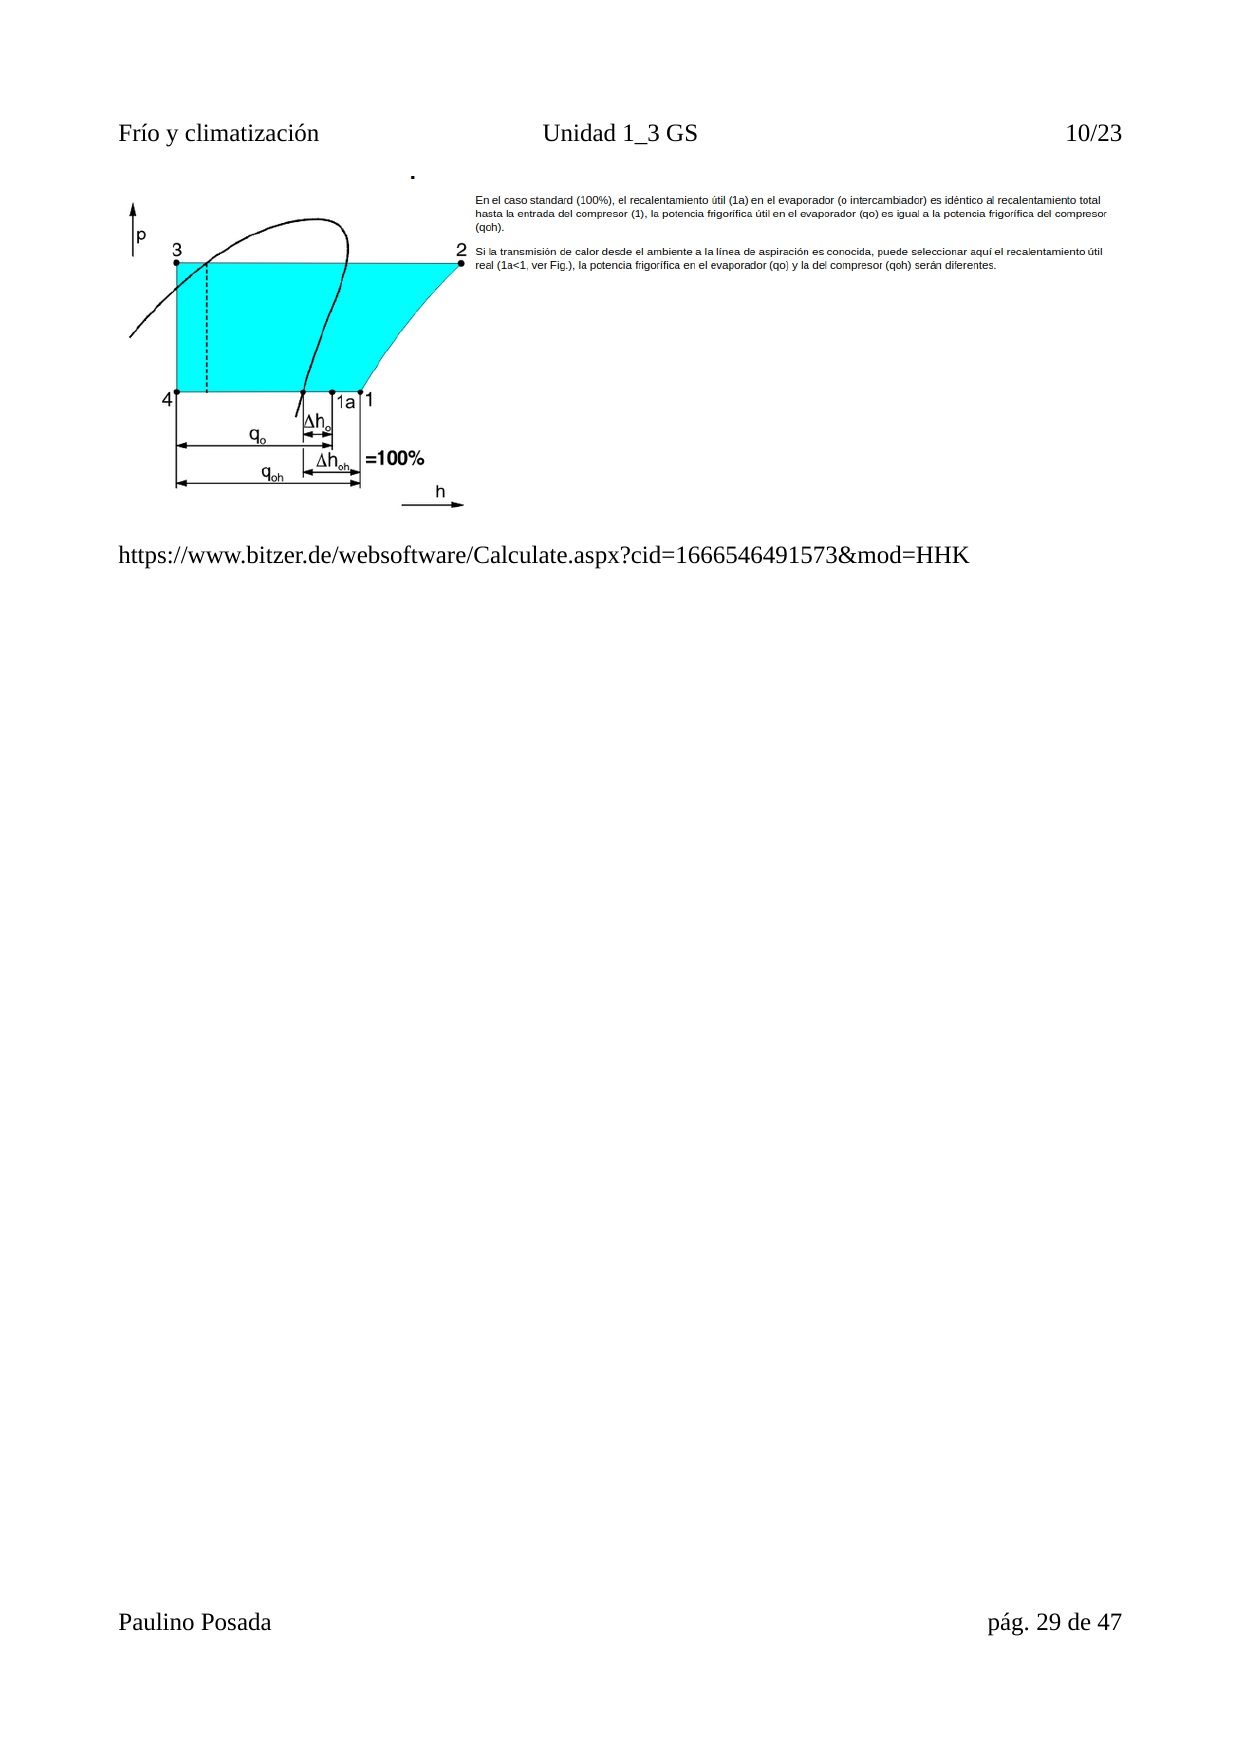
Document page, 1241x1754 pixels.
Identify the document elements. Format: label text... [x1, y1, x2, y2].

picture [118, 176, 1123, 527]
text https://www.bitzer.de/websoftware/Calculate.aspx?cid=1666546491573&mod=HHK [118, 527, 1122, 569]
